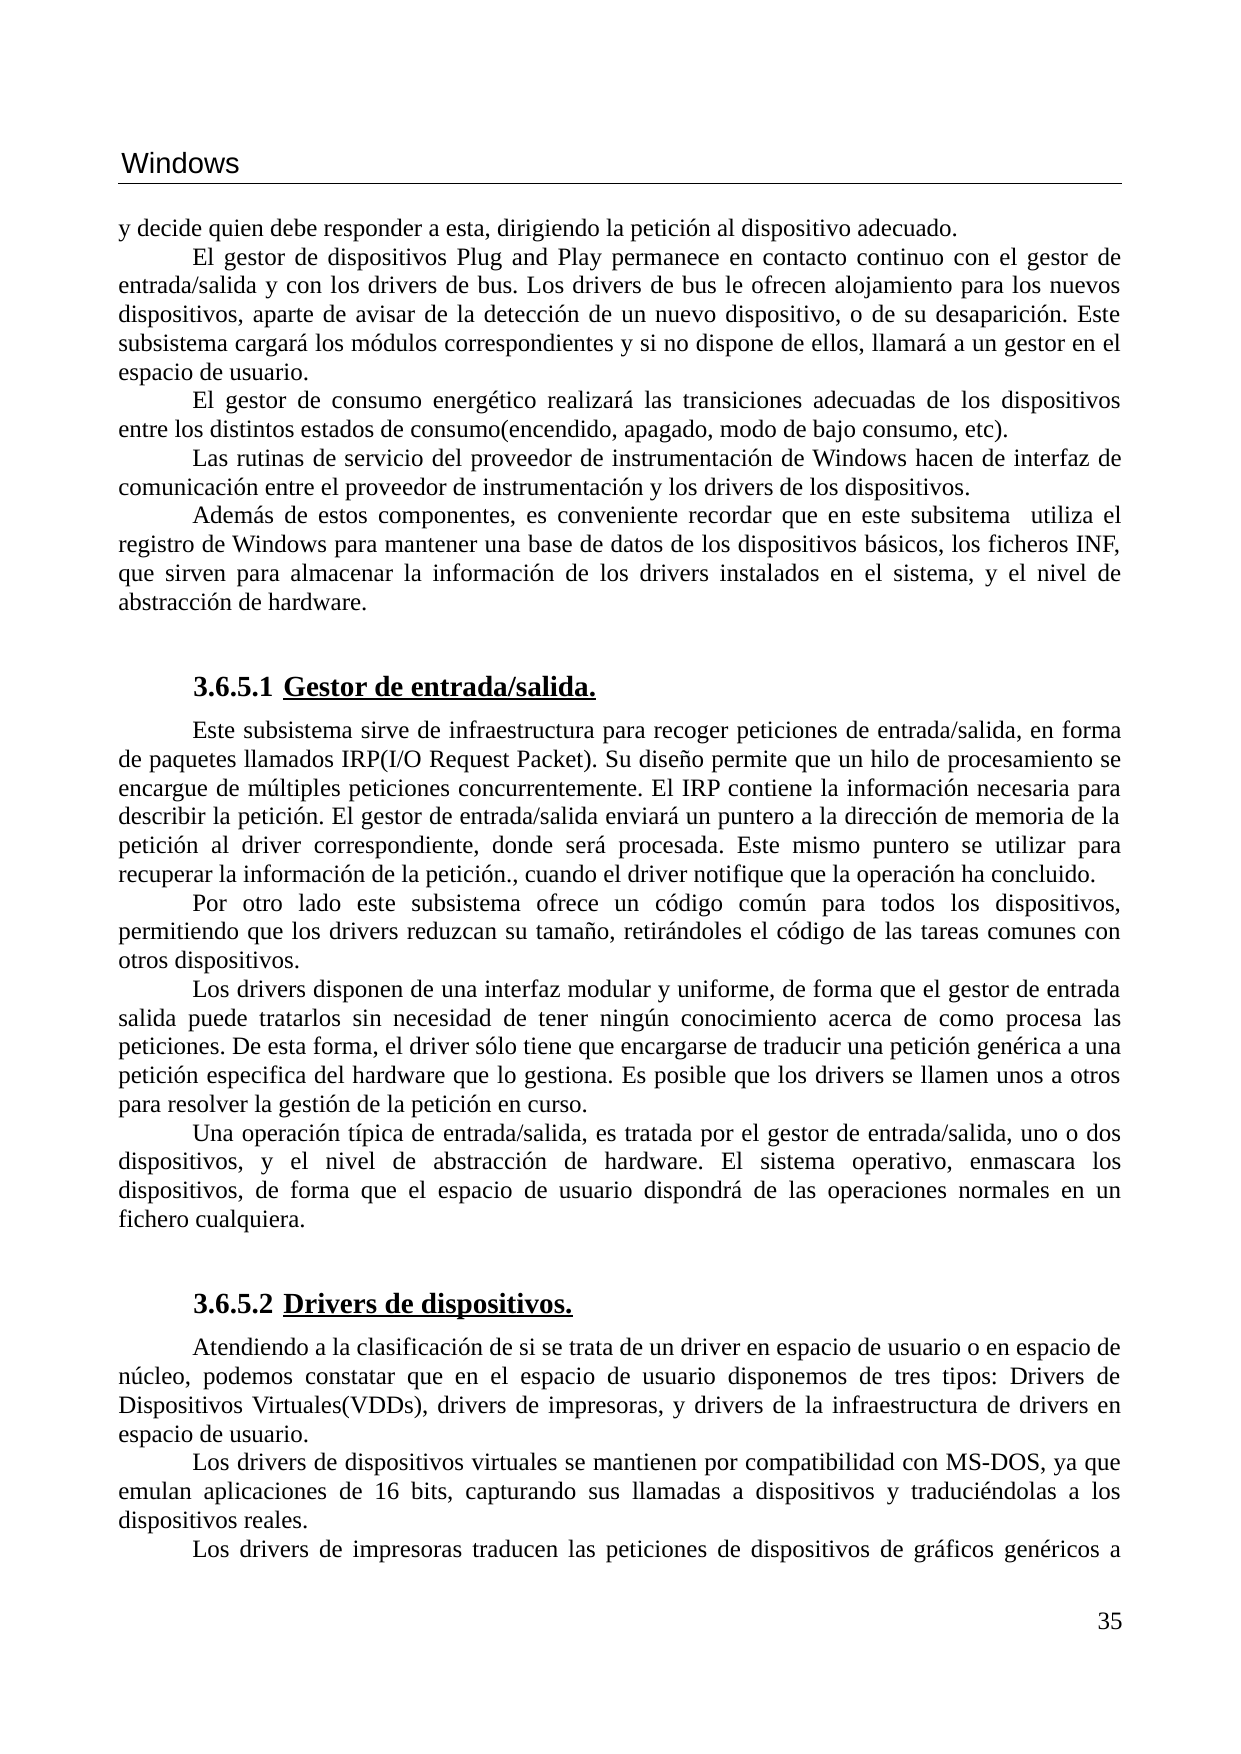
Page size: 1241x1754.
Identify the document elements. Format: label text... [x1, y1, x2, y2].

text Atendiendo a la clasificación de si se trata de un driver en espacio de usuario o en espacio de núcleo, podemos constatar que en el espacio de usuario disponemos de tres tipos: Drivers de Dispositivos Virtuales(VDDs), drivers de impresoras, y drivers de la infraestructura de drivers en espacio de usuario. [118, 1332, 1122, 1447]
subtitle Gestor de entrada/salida. [193, 669, 1122, 703]
text Los drivers disponen de una interfaz modular y uniforme, de forma que el gestor de entrada salida puede tratarlos sin necesidad de tener ningún conocimiento acerca de como procesa las peticiones. De esta forma, el driver sólo tiene que encargarse de traducir una petición genérica a una petición especifica del hardware que lo gestiona. Es posible que los drivers se llamen unos a otros para resolver la gestión de la petición en curso. [118, 974, 1122, 1118]
text y decide quien debe responder a esta, dirigiendo la petición al dispositivo adecuado. [118, 213, 1122, 242]
text El gestor de consumo energético realizará las transiciones adecuadas de los dispositivos entre los distintos estados de consumo(encendido, apagado, modo de bajo consumo, etc). [118, 385, 1122, 443]
text Las rutinas de servicio del proveedor de instrumentación de Windows hacen de interfaz de comunicación entre el proveedor de instrumentación y los drivers de los dispositivos. [118, 443, 1122, 500]
subtitle Drivers de dispositivos. [193, 1286, 1122, 1320]
text Los drivers de dispositivos virtuales se mantienen por compatibilidad con MS-DOS, ya que emulan aplicaciones de 16 bits, capturando sus llamadas a dispositivos y traduciéndolas a los dispositivos reales. [118, 1447, 1122, 1534]
text Además de estos componentes, es conveniente recordar que en este subsitema utiliza el registro de Windows para mantener una base de datos de los dispositivos básicos, los ficheros INF, que sirven para almacenar la información de los drivers instalados en el sistema, y el nivel de abstracción de hardware. [118, 500, 1122, 615]
text Este subsistema sirve de infraestructura para recoger peticiones de entrada/salida, en forma de paquetes llamados IRP(I/O Request Packet). Su diseño permite que un hilo de procesamiento se encargue de múltiples peticiones concurrentemente. El IRP contiene la información necesaria para describir la petición. El gestor de entrada/salida enviará un puntero a la dirección de memoria de la petición al driver correspondiente, donde será procesada. Este mismo puntero se utilizar para recuperar la información de la petición., cuando el driver notifique que la operación ha concluido. [118, 715, 1122, 888]
text Por otro lado este subsistema ofrece un código común para todos los dispositivos, permitiendo que los drivers reduzcan su tamaño, retirándoles el código de las tareas comunes con otros dispositivos. [118, 888, 1122, 974]
text Los drivers de impresoras traducen las peticiones de dispositivos de gráficos genéricos a [118, 1534, 1122, 1562]
text Una operación típica de entrada/salida, es tratada por el gestor de entrada/salida, uno o dos dispositivos, y el nivel de abstracción de hardware. El sistema operativo, enmascara los dispositivos, de forma que el espacio de usuario dispondrá de las operaciones normales en un fichero cualquiera. [118, 1118, 1122, 1233]
text El gestor de dispositivos Plug and Play permanece en contacto continuo con el gestor de entrada/salida y con los drivers de bus. Los drivers de bus le ofrecen alojamiento para los nuevos dispositivos, aparte de avisar de la detección de un nuevo dispositivo, o de su desaparición. Este subsistema cargará los módulos correspondientes y si no dispone de ellos, llamará a un gestor en el espacio de usuario. [118, 242, 1122, 385]
